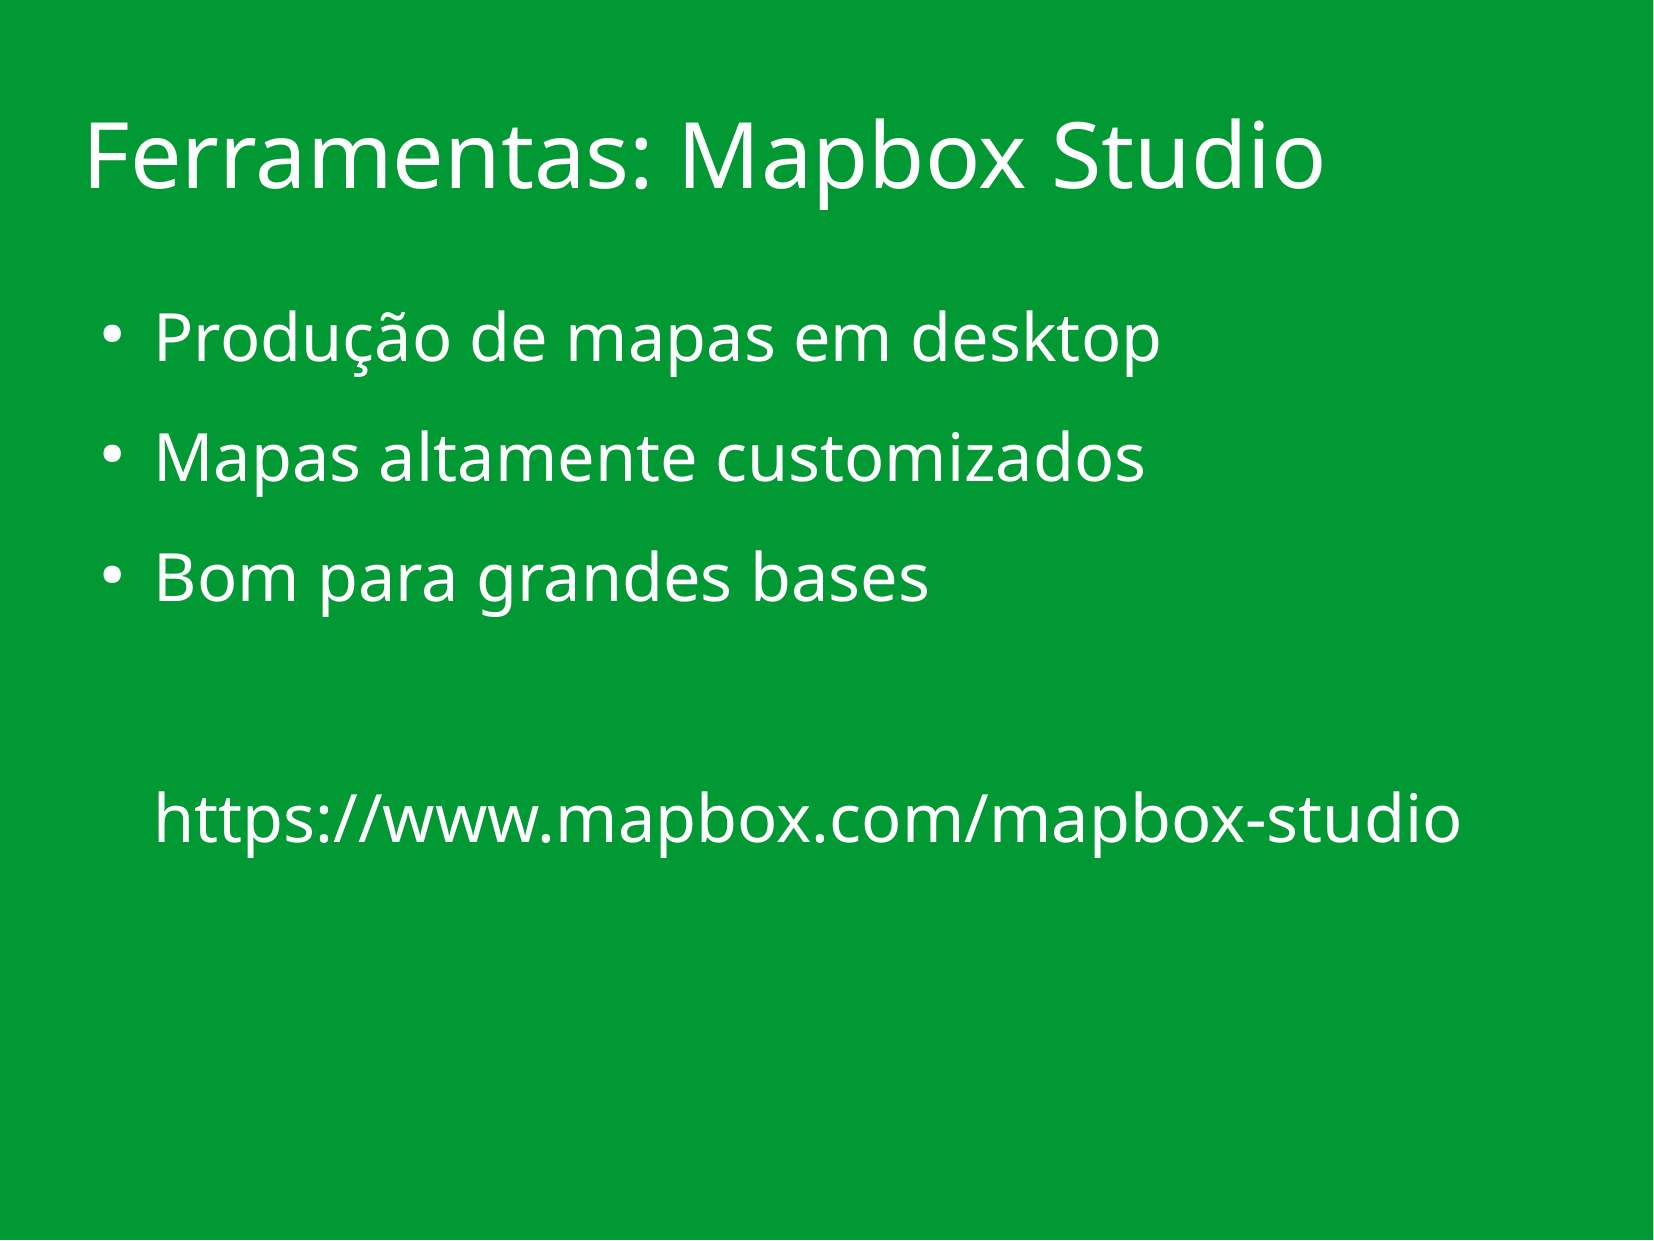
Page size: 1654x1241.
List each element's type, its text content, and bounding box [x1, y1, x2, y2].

list Produção de mapas em desktop Mapas altamente customizados Bom para grandes bases https://www.mapbox.com/mapbox-studio [82, 290, 1571, 1010]
title Ferramentas: Mapbox Studio [82, 49, 1571, 257]
